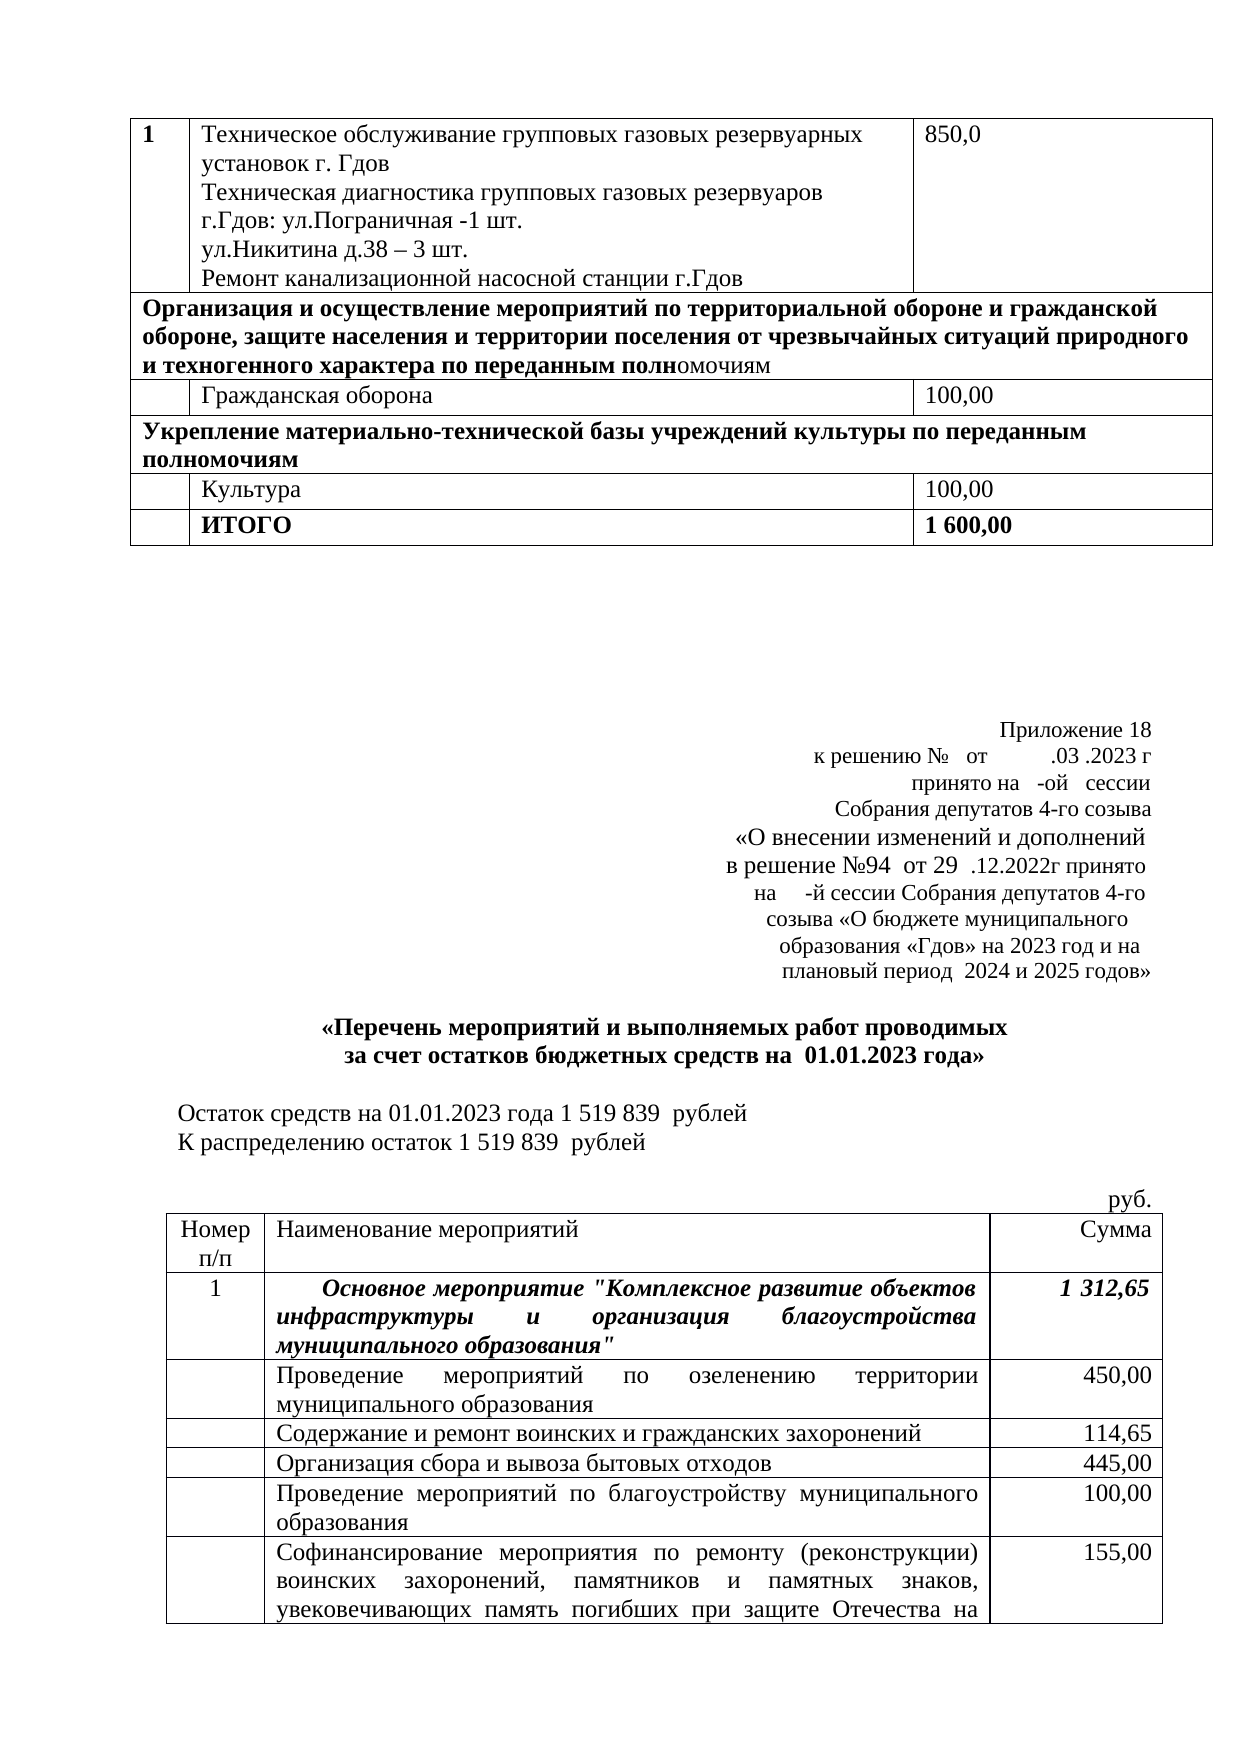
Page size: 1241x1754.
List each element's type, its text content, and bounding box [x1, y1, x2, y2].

text К распределению остаток 1 519 839 рублей [177, 1127, 1152, 1156]
table_cell [131, 474, 189, 509]
text «О внесении изменений и дополнений [177, 822, 1152, 850]
table_cell Организация сбора и вывоза бытовых отходов [265, 1448, 989, 1477]
table_cell 155,00 [991, 1537, 1162, 1623]
table_cell Софинансирование мероприятия по ремонту (реконструкции) воинских захоронений, памятников и памятных знаков, увековечивающих память погибших при защите Отечества на [265, 1537, 989, 1623]
table_cell [167, 1419, 264, 1447]
table_cell ИТОГО [190, 510, 913, 545]
table_cell 450,00 [991, 1360, 1162, 1417]
table_cell 1 312,65 [991, 1273, 1162, 1359]
table_cell 1 [131, 119, 189, 292]
table_cell Содержание и ремонт воинских и гражданских захоронений [265, 1419, 989, 1447]
table_cell 100,00 [991, 1478, 1162, 1536]
text к решению № от .03 .2023 г [177, 742, 1152, 769]
table_header Номер п/п [167, 1214, 264, 1272]
table_cell 445,00 [991, 1448, 1162, 1477]
table_cell Проведение мероприятий по благоустройству муниципального образования [265, 1478, 989, 1536]
table_cell Укрепление материально-технической базы учреждений культуры по переданным полномочиям [131, 416, 1212, 473]
text созыва «О бюджете муниципального [177, 905, 1152, 932]
text образования «Гдов» на 2023 год и на [177, 932, 1152, 958]
table_cell 1 [167, 1273, 264, 1359]
table_cell 114,65 [991, 1419, 1162, 1447]
table_header Наименование мероприятий [265, 1214, 989, 1272]
text «Перечень мероприятий и выполняемых работ проводимых [177, 1012, 1152, 1041]
table_cell Техническое обслуживание групповых газовых резервуарных установок г. Гдов Техническая диагностика групповых газовых резервуаров г.Гдов: ул.Пограничная -1 шт. ул.Никитина д.38 – 3 шт. Ремонт канализационной насосной станции г.Гдов [190, 119, 913, 292]
table_cell 100,00 [914, 380, 1212, 415]
table_header Сумма [991, 1214, 1162, 1272]
table_cell 850,0 [914, 119, 1212, 292]
text Остаток средств на 01.01.2023 года 1 519 839 рублей [177, 1098, 1152, 1127]
text в решение №94 от 29 .12.2022г принято [177, 850, 1152, 879]
table_cell Проведение мероприятий по озеленению территории муниципального образования [265, 1360, 989, 1417]
table_cell Гражданская оборона [190, 380, 913, 415]
table_cell [167, 1360, 264, 1417]
table_cell Организация и осуществление мероприятий по территориальной обороне и гражданской обороне, защите населения и территории поселения от чрезвычайных ситуаций природного и техногенного характера по переданным полномочиям [131, 293, 1212, 379]
table_cell [131, 380, 189, 415]
table_cell [167, 1478, 264, 1536]
text руб. [177, 1184, 1152, 1213]
text принято на -ой сессии [177, 769, 1152, 795]
text за счет остатков бюджетных средств на 01.01.2023 года» [177, 1041, 1152, 1069]
table_cell 100,00 [914, 474, 1212, 509]
table_cell Основное мероприятие "Комплексное развитие объектов инфраструктуры и организация благоустройства муниципального образования" [265, 1273, 989, 1359]
table_cell [167, 1537, 264, 1623]
table_cell 1 600,00 [914, 510, 1212, 545]
table_cell Культура [190, 474, 913, 509]
text Собрания депутатов 4-го созыва [177, 795, 1152, 822]
table_cell [167, 1448, 264, 1477]
text Приложение 18 [177, 716, 1152, 742]
text плановый период 2024 и 2025 годов» [177, 958, 1152, 983]
table_cell [131, 510, 189, 545]
text на -й сессии Собрания депутатов 4-го [177, 879, 1152, 905]
